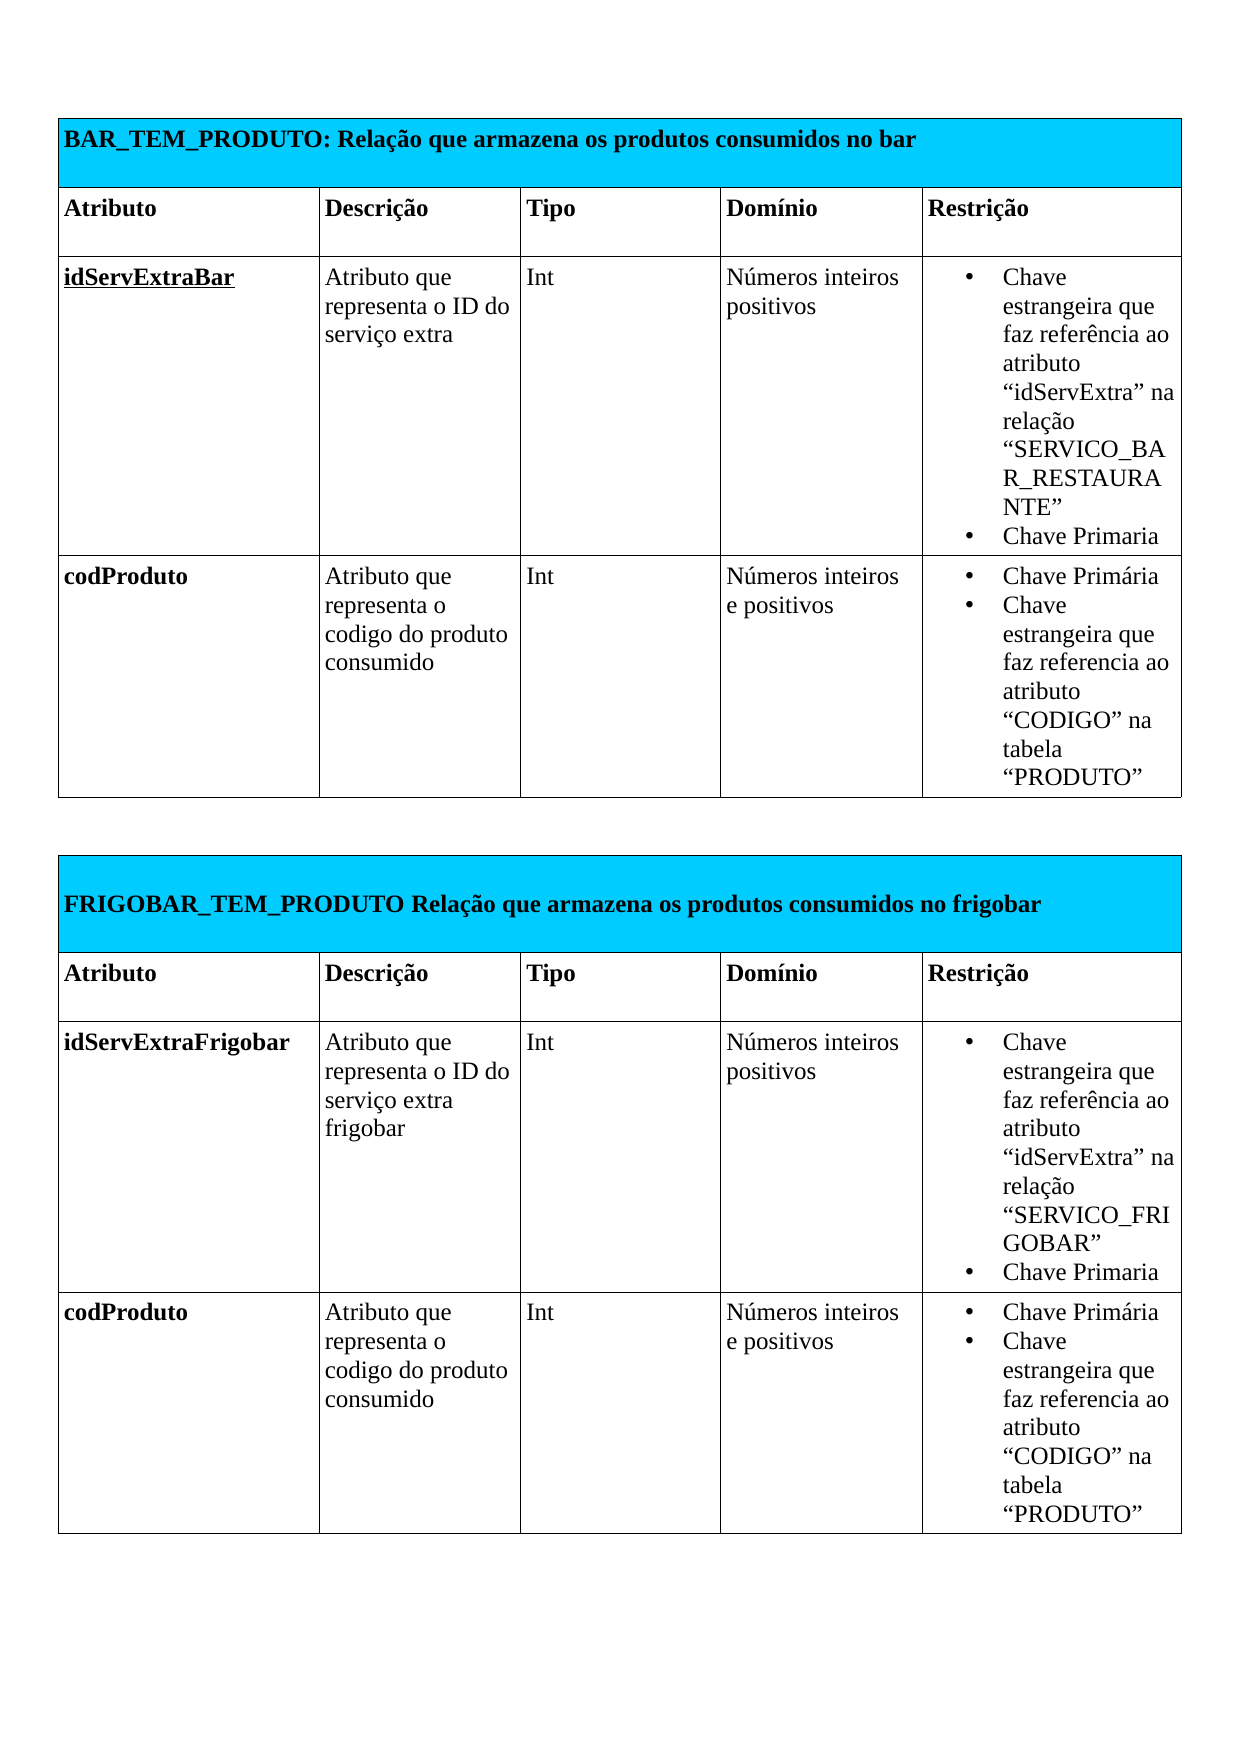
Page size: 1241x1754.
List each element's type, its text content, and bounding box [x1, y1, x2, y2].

table_cell Atributo que representa o codigo do produto consumido [320, 556, 520, 797]
table_cell Atributo que representa o codigo do produto consumido [320, 1293, 520, 1533]
table_cell Int [521, 556, 720, 797]
table_cell codProduto [59, 1293, 319, 1533]
table_cell Atributo que representa o ID do serviço extra frigobar [320, 1022, 520, 1292]
table_cell Números inteiros e positivos [721, 556, 922, 797]
table_cell Chave Primária Chave estrangeira que faz referencia ao atributo “CODIGO” na tabela “PRODUTO” [923, 1293, 1181, 1533]
table_cell Números inteiros positivos [721, 1022, 922, 1292]
table_cell Tipo [521, 953, 720, 1021]
table_cell idServExtraFrigobar [59, 1022, 319, 1292]
table_cell Atributo [59, 953, 319, 1021]
table_header BAR_TEM_PRODUTO: Relação que armazena os produtos consumidos no bar [59, 119, 1181, 187]
table_cell Números inteiros positivos [721, 257, 922, 555]
table_cell Domínio [721, 953, 922, 1021]
table_cell codProduto [59, 556, 319, 797]
table_cell Domínio [721, 188, 922, 256]
table_cell idServExtraBar [59, 257, 319, 555]
table_header FRIGOBAR_TEM_PRODUTO Relação que armazena os produtos consumidos no frigobar [59, 856, 1181, 952]
table_cell Restrição [923, 953, 1181, 1021]
table_cell Atributo que representa o ID do serviço extra [320, 257, 520, 555]
table_cell Atributo [59, 188, 319, 256]
table_cell Chave estrangeira que faz referência ao atributo “idServExtra” na relação “SERVICO_FRIGOBAR” Chave Primaria [923, 1022, 1181, 1292]
table_cell Int [521, 257, 720, 555]
table_cell Chave estrangeira que faz referência ao atributo “idServExtra” na relação “SERVICO_BAR_RESTAURANTE” Chave Primaria [923, 257, 1181, 555]
table_cell Restrição [923, 188, 1181, 256]
table_cell Números inteiros e positivos [721, 1293, 922, 1533]
table_cell Int [521, 1022, 720, 1292]
table_cell Chave Primária Chave estrangeira que faz referencia ao atributo “CODIGO” na tabela “PRODUTO” [923, 556, 1181, 797]
table_cell Tipo [521, 188, 720, 256]
table_cell Descrição [320, 953, 520, 1021]
table_cell Int [521, 1293, 720, 1533]
table_cell Descrição [320, 188, 520, 256]
